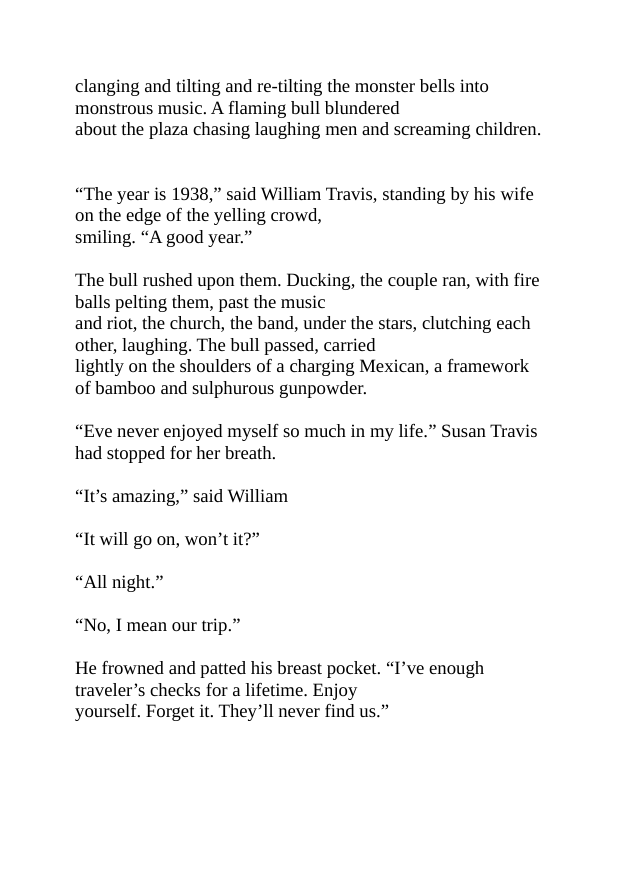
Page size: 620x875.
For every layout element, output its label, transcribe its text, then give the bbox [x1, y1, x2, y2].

text clanging and tilting and re-tilting the monster bells into monstrous music. A flaming bull blundered about the plaza chasing laughing men and screaming children. “The year is 1938,” said William Travis, standing by his wife on the edge of the yelling crowd, smiling. “A good year.” The bull rushed upon them. Ducking, the couple ran, with fire balls pelting them, past the music and riot, the church, the band, under the stars, clutching each other, laughing. The bull passed, carried lightly on the shoulders of a charging Mexican, a framework of bamboo and sulphurous gunpowder. “Eve never enjoyed myself so much in my life.” Susan Travis had stopped for her breath. “It’s amazing,” said William “It will go on, won’t it?” “All night.” “No, I mean our trip.” He frowned and patted his breast pocket. “I’ve enough traveler’s checks for a lifetime. Enjoy yourself. Forget it. They’ll never find us.” [75, 75, 544, 743]
